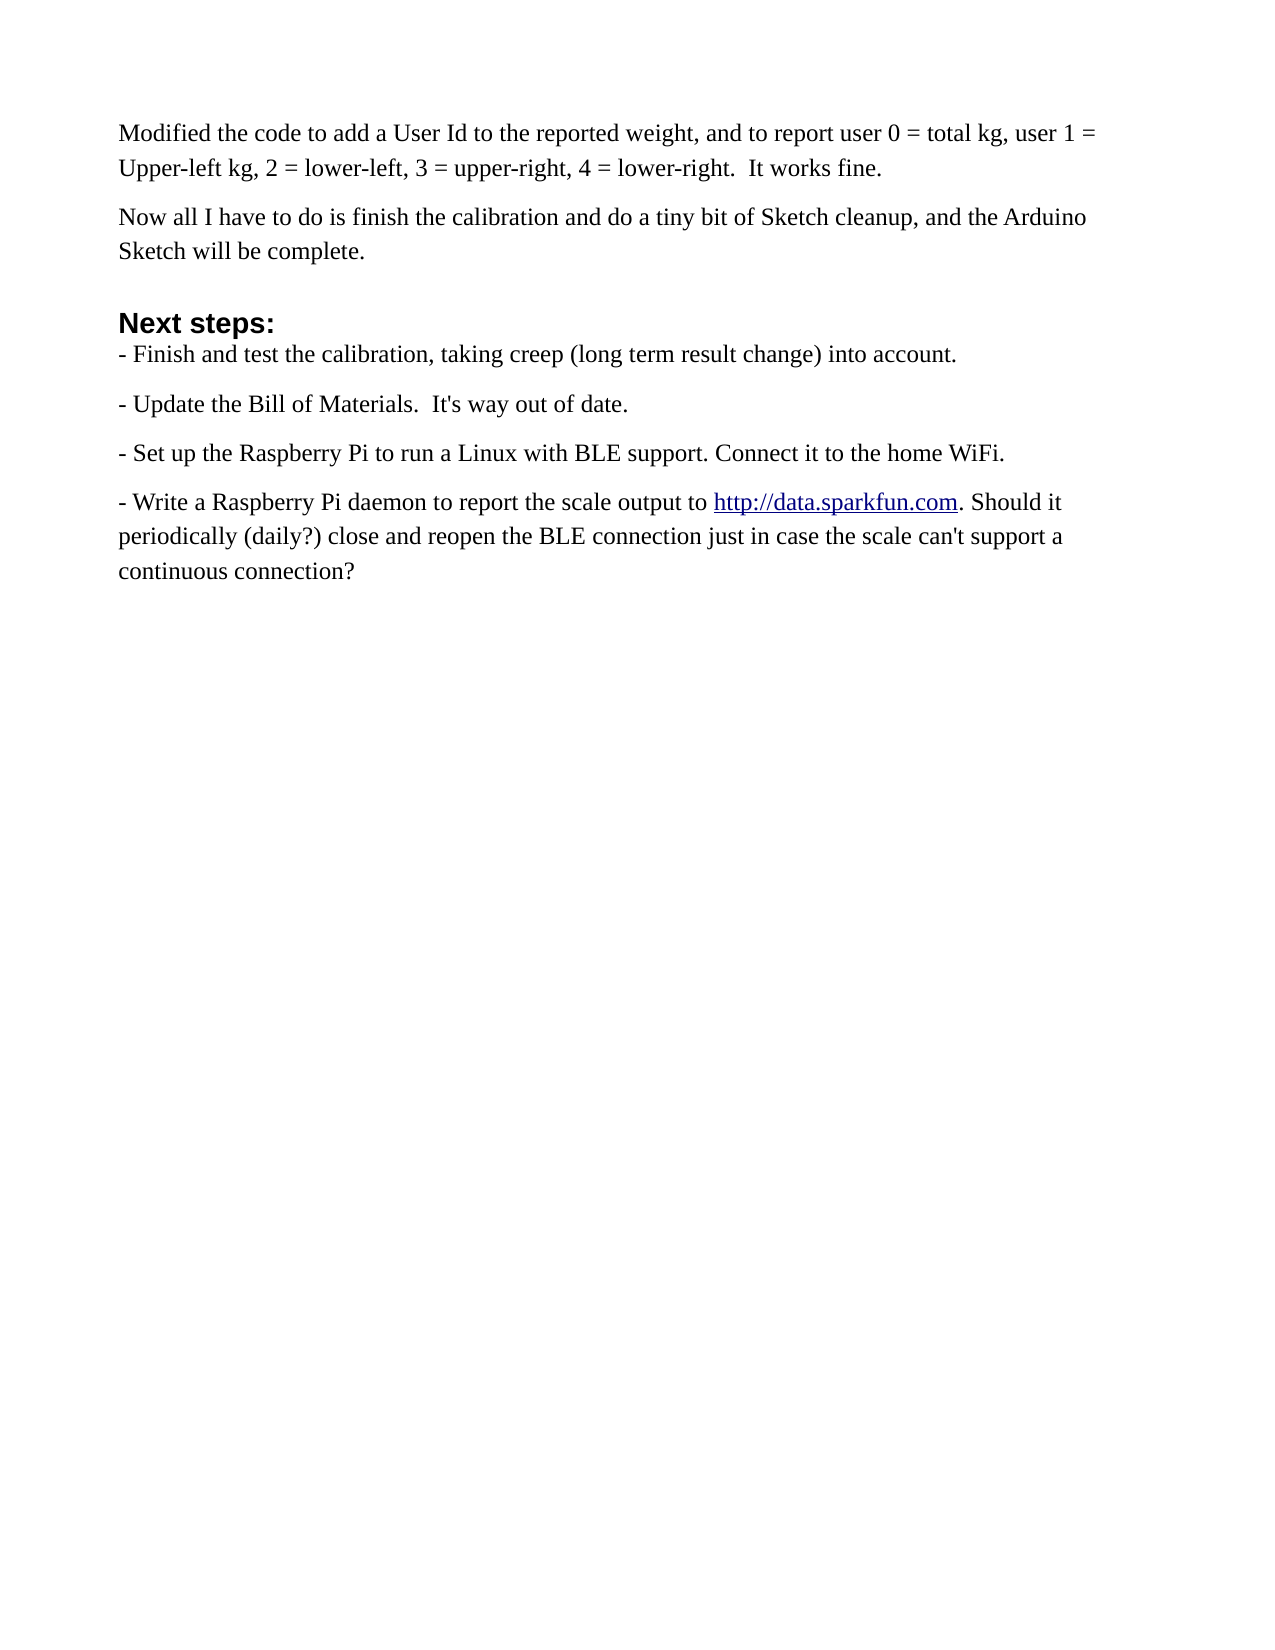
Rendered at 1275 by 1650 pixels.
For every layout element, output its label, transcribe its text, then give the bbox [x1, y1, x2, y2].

text - Update the Bill of Materials. It's way out of date. [118, 389, 1157, 417]
text Modified the code to add a User Id to the reported weight, and to report user 0 = total kg, user 1 = Upper-left kg, 2 = lower-left, 3 = upper-right, 4 = lower-right. It works fine. [118, 118, 1157, 181]
text - Set up the Raspberry Pi to run a Linux with BLE support. Connect it to the home WiFi. [118, 438, 1157, 466]
subtitle Next steps: [118, 306, 1157, 339]
text - Finish and test the calibration, taking creep (long term result change) into account. [118, 339, 1157, 368]
text Now all I have to do is finish the calibration and do a tiny bit of Sketch cleanup, and the Arduino Sketch will be complete. [118, 202, 1157, 265]
text - Write a Raspberry Pi daemon to report the scale output to http://data.sparkfun.com. Should it periodically (daily?) close and reopen the BLE connection just in case the scale can't support a continuous connection? [118, 487, 1157, 584]
